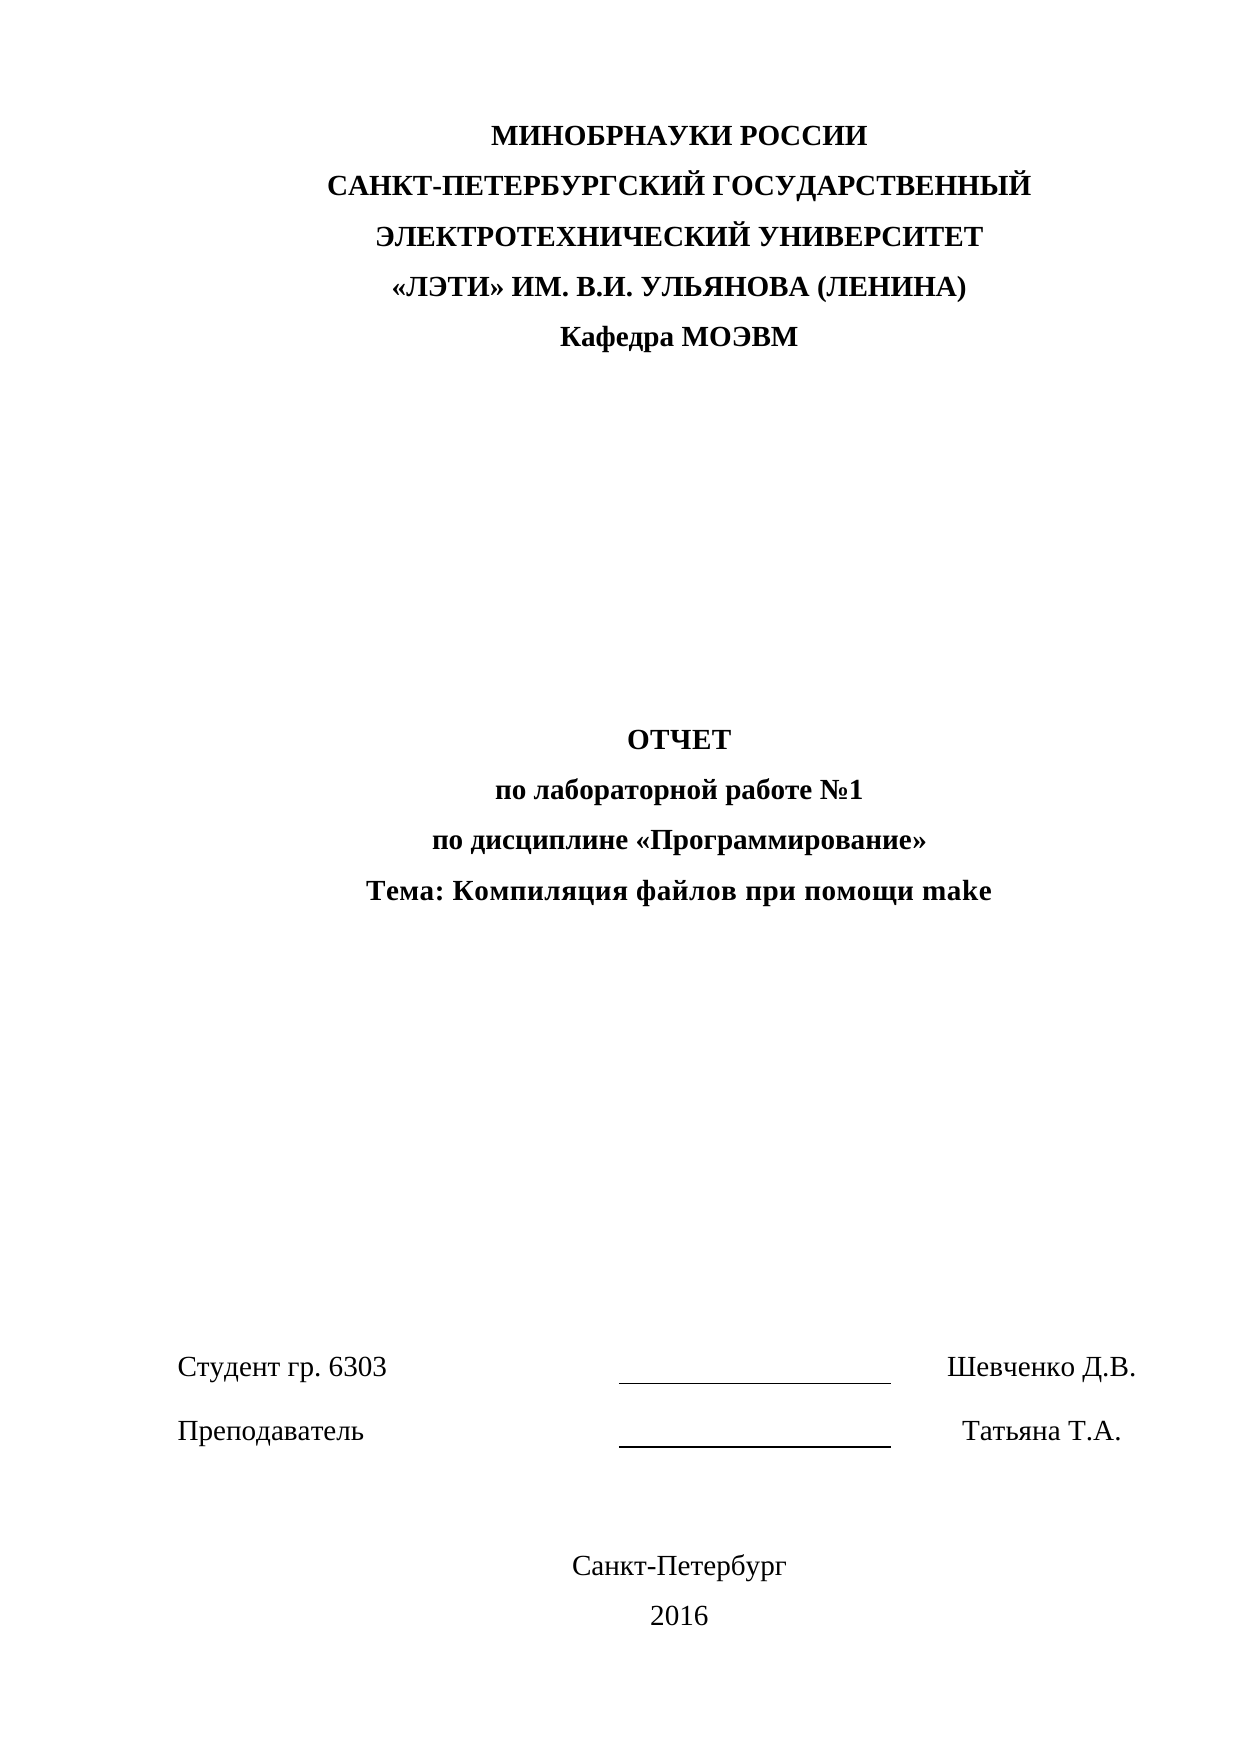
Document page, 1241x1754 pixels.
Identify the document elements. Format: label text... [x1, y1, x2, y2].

text «ЛЭТИ» им. В.И. Ульянова (Ленина) [177, 269, 1181, 303]
text по дисциплине «Программирование» [177, 822, 1181, 856]
table_header Шевченко Д.В. [891, 1319, 1192, 1382]
text Санкт-Петербургский государственный [177, 168, 1181, 202]
text Тема: Компиляция файлов при помощи make [177, 873, 1181, 906]
table_header [619, 1319, 891, 1382]
text Санкт-Петербург [177, 1548, 1181, 1582]
table_cell Преподаватель [166, 1383, 619, 1446]
table_cell [619, 1384, 891, 1446]
table_header Студент гр. 6303 [166, 1319, 619, 1382]
table_cell Татьяна Т.А. [891, 1383, 1192, 1446]
text отчет [177, 722, 1181, 755]
text электротехнический университет [177, 219, 1181, 252]
text 2016 [177, 1598, 1181, 1632]
text Кафедра МОЭВМ [177, 319, 1181, 353]
text по лабораторной работе №1 [177, 772, 1181, 806]
text МИНОБРНАУКИ РОССИИ [177, 118, 1181, 152]
